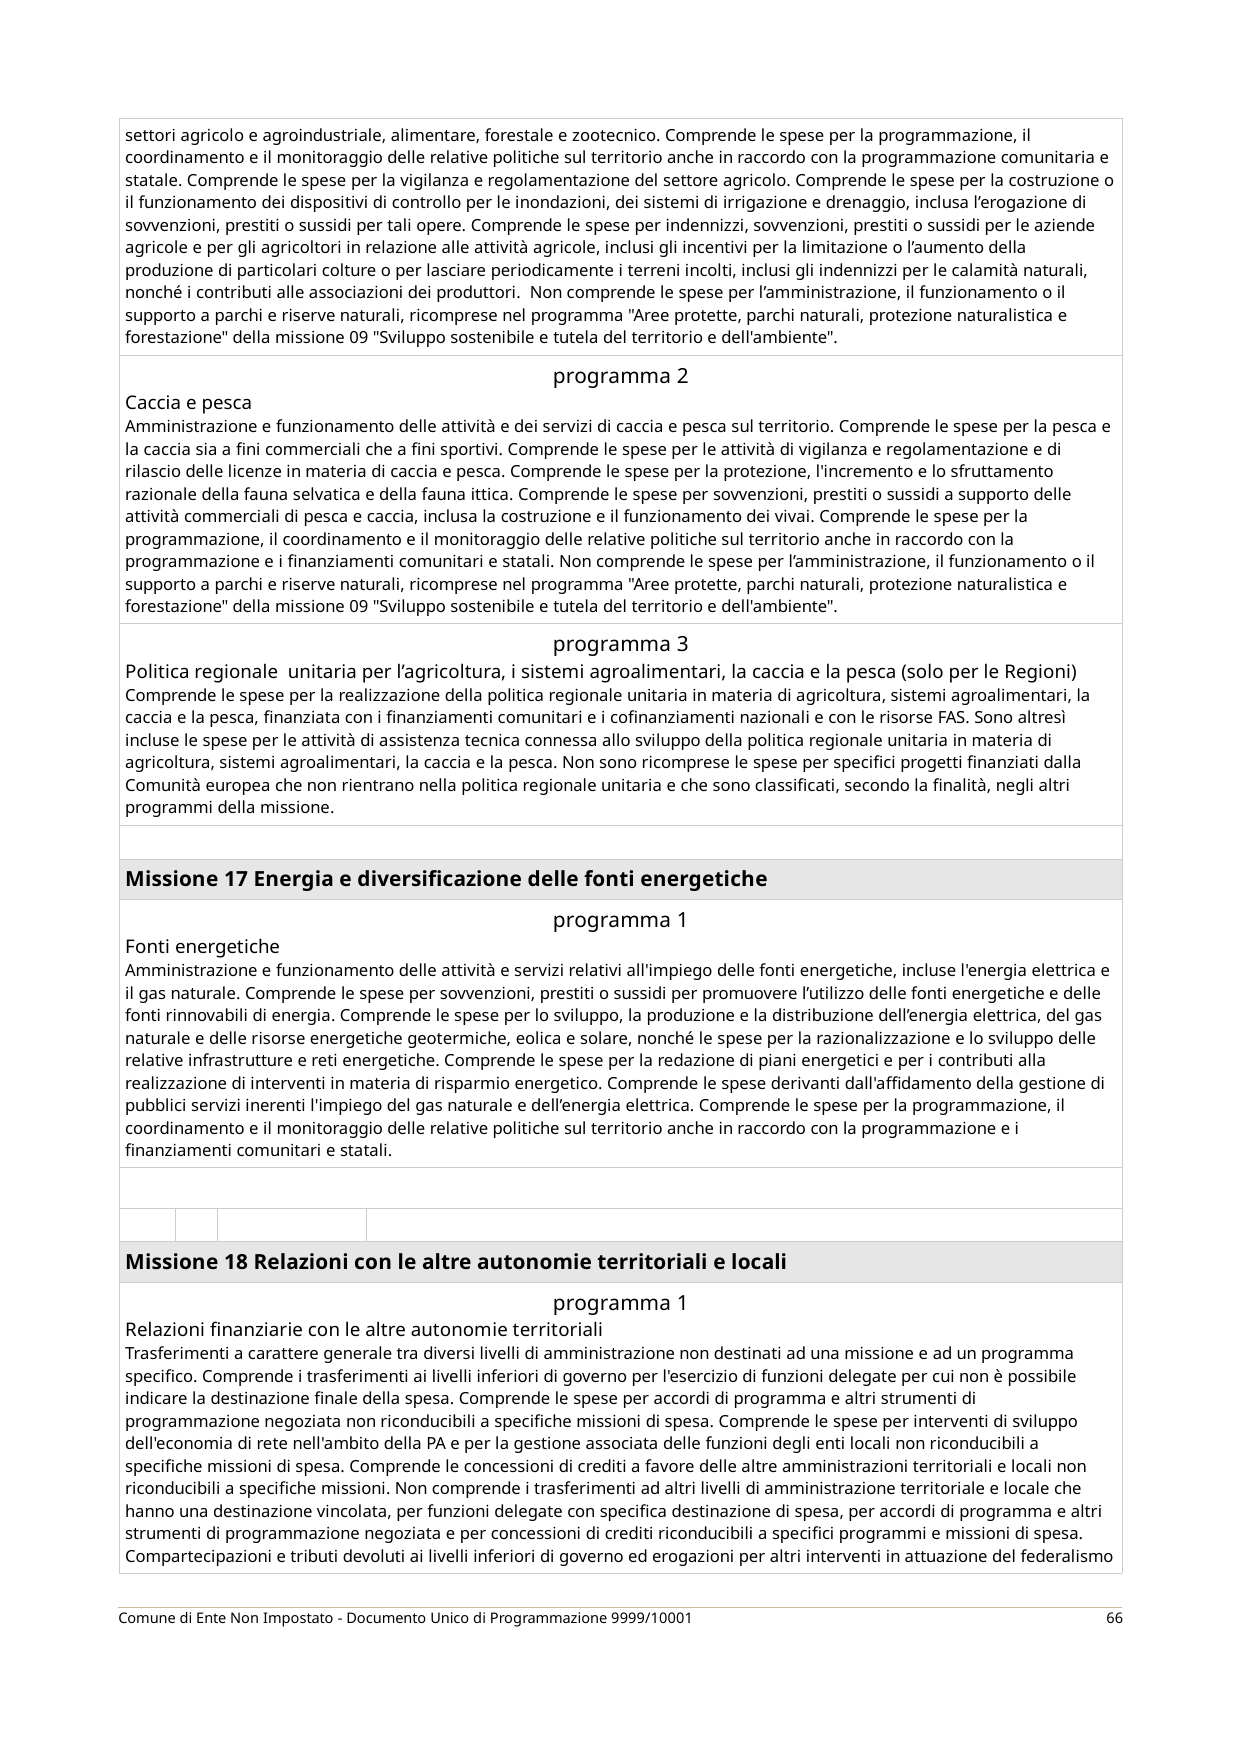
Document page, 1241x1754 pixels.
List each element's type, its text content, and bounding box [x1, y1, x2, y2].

table_cell [176, 1209, 217, 1241]
table_cell [218, 1209, 366, 1241]
table_cell programma 1 Relazioni finanziarie con le altre autonomie territoriali Trasferimenti a carattere generale tra diversi livelli di amministrazione non destinati ad una missione e ad un programma specifico. Comprende i trasferimenti ai livelli inferiori di governo per l'esercizio di funzioni delegate per cui non è possibile indicare la destinazione finale della spesa. Comprende le spese per accordi di programma e altri strumenti di programmazione negoziata non riconducibili a specifiche missioni di spesa. Comprende le spese per interventi di sviluppo dell'economia di rete nell'ambito della PA e per la gestione associata delle funzioni degli enti locali non riconducibili a specifiche missioni di spesa. Comprende le concessioni di crediti a favore delle altre amministrazioni territoriali e locali non riconducibili a specifiche missioni. Non comprende i trasferimenti ad altri livelli di amministrazione territoriale e locale che hanno una destinazione vincolata, per funzioni delegate con specifica destinazione di spesa, per accordi di programma e altri strumenti di programmazione negoziata e per concessioni di crediti riconducibili a specifici programmi e missioni di spesa. Compartecipazioni e tributi devoluti ai livelli inferiori di governo ed erogazioni per altri interventi in attuazione del federalismo [120, 1283, 1122, 1573]
table_cell programma 1 Fonti energetiche Amministrazione e funzionamento delle attività e servizi relativi all'impiego delle fonti energetiche, incluse l'energia elettrica e il gas naturale. Comprende le spese per sovvenzioni, prestiti o sussidi per promuovere l’utilizzo delle fonti energetiche e delle fonti rinnovabili di energia. Comprende le spese per lo sviluppo, la produzione e la distribuzione dell’energia elettrica, del gas naturale e delle risorse energetiche geotermiche, eolica e solare, nonché le spese per la razionalizzazione e lo sviluppo delle relative infrastrutture e reti energetiche. Comprende le spese per la redazione di piani energetici e per i contributi alla realizzazione di interventi in materia di risparmio energetico. Comprende le spese derivanti dall'affidamento della gestione di pubblici servizi inerenti l'impiego del gas naturale e dell’energia elettrica. Comprende le spese per la programmazione, il coordinamento e il monitoraggio delle relative politiche sul territorio anche in raccordo con la programmazione e i finanziamenti comunitari e statali. [120, 900, 1122, 1167]
table_cell Missione 17 Energia e diversificazione delle fonti energetiche [120, 860, 1122, 899]
table_cell programma 2 Caccia e pesca Amministrazione e funzionamento delle attività e dei servizi di caccia e pesca sul territorio. Comprende le spese per la pesca e la caccia sia a fini commerciali che a fini sportivi. Comprende le spese per le attività di vigilanza e regolamentazione e di rilascio delle licenze in materia di caccia e pesca. Comprende le spese per la protezione, l'incremento e lo sfruttamento razionale della fauna selvatica e della fauna ittica. Comprende le spese per sovvenzioni, prestiti o sussidi a supporto delle attività commerciali di pesca e caccia, inclusa la costruzione e il funzionamento dei vivai. Comprende le spese per la programmazione, il coordinamento e il monitoraggio delle relative politiche sul territorio anche in raccordo con la programmazione e i finanziamenti comunitari e statali. Non comprende le spese per l’amministrazione, il funzionamento o il supporto a parchi e riserve naturali, ricomprese nel programma "Aree protette, parchi naturali, protezione naturalistica e forestazione" della missione 09 "Sviluppo sostenibile e tutela del territorio e dell'ambiente". [120, 356, 1122, 623]
table_cell [367, 1209, 1122, 1241]
table_cell settori agricolo e agroindustriale, alimentare, forestale e zootecnico. Comprende le spese per la programmazione, il coordinamento e il monitoraggio delle relative politiche sul territorio anche in raccordo con la programmazione comunitaria e statale. Comprende le spese per la vigilanza e regolamentazione del settore agricolo. Comprende le spese per la costruzione o il funzionamento dei dispositivi di controllo per le inondazioni, dei sistemi di irrigazione e drenaggio, inclusa l’erogazione di sovvenzioni, prestiti o sussidi per tali opere. Comprende le spese per indennizzi, sovvenzioni, prestiti o sussidi per le aziende agricole e per gli agricoltori in relazione alle attività agricole, inclusi gli incentivi per la limitazione o l’aumento della produzione di particolari colture o per lasciare periodicamente i terreni incolti, inclusi gli indennizzi per le calamità naturali, nonché i contributi alle associazioni dei produttori. Non comprende le spese per l’amministrazione, il funzionamento o il supporto a parchi e riserve naturali, ricomprese nel programma "Aree protette, parchi naturali, protezione naturalistica e forestazione" della missione 09 "Sviluppo sostenibile e tutela del territorio e dell'ambiente". [120, 119, 1122, 355]
table_cell [120, 826, 1122, 858]
table_cell Missione 18 Relazioni con le altre autonomie territoriali e locali [120, 1242, 1122, 1282]
table_cell programma 3 Politica regionale unitaria per l’agricoltura, i sistemi agroalimentari, la caccia e la pesca (solo per le Regioni) Comprende le spese per la realizzazione della politica regionale unitaria in materia di agricoltura, sistemi agroalimentari, la caccia e la pesca, finanziata con i finanziamenti comunitari e i cofinanziamenti nazionali e con le risorse FAS. Sono altresì incluse le spese per le attività di assistenza tecnica connessa allo sviluppo della politica regionale unitaria in materia di agricoltura, sistemi agroalimentari, la caccia e la pesca. Non sono ricomprese le spese per specifici progetti finanziati dalla Comunità europea che non rientrano nella politica regionale unitaria e che sono classificati, secondo la finalità, negli altri programmi della missione. [120, 624, 1122, 824]
table_cell [120, 1209, 175, 1241]
table_cell [120, 1168, 1122, 1207]
